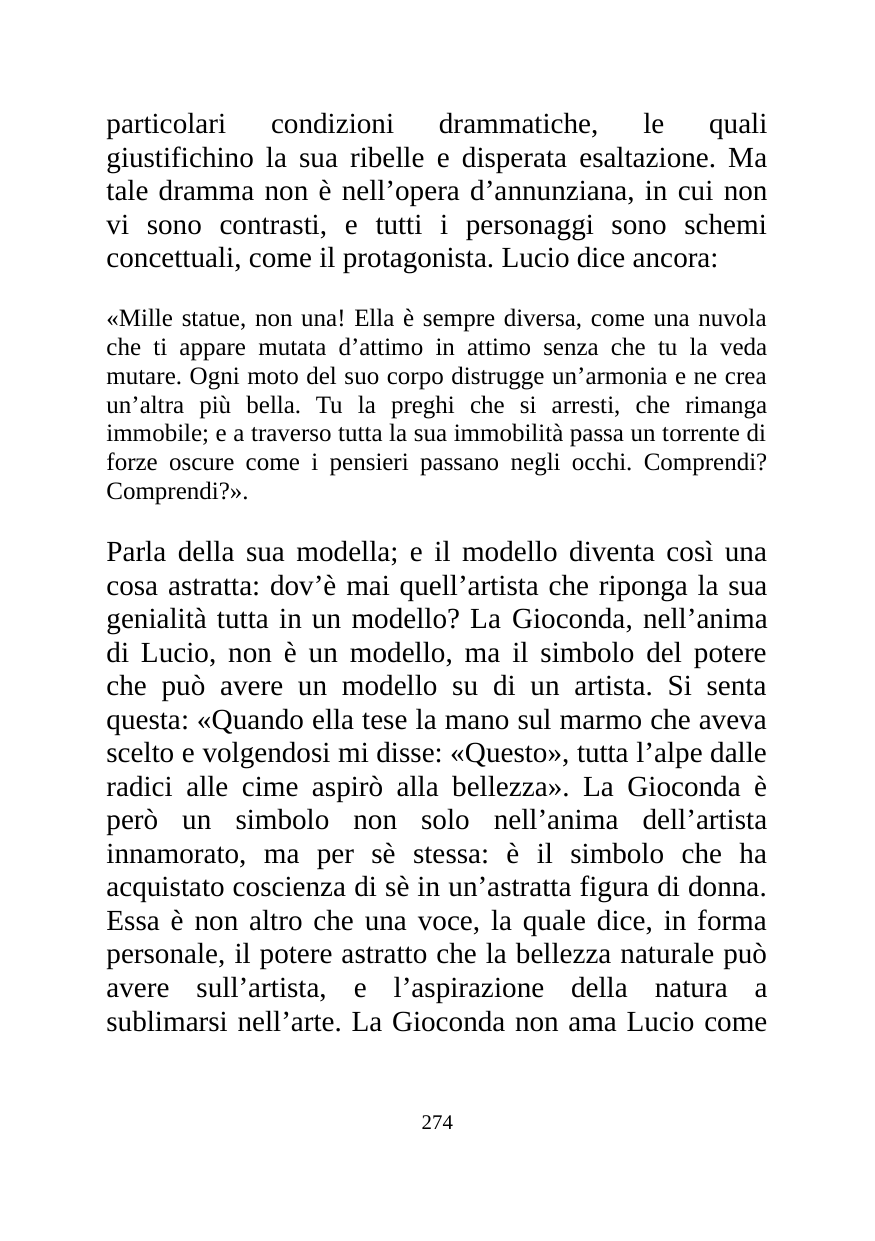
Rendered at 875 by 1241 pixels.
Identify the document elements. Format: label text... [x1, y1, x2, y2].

text particolari condizioni drammatiche, le quali giustifichino la sua ribelle e disperata esaltazione. Ma tale dramma non è nell’opera d’annunziana, in cui non vi sono contrasti, e tutti i personaggi sono schemi concettuali, come il protagonista. Lucio dice ancora: [106, 106, 768, 274]
text Parla della sua modella; e il modello diventa così una cosa astratta: dov’è mai quell’artista che riponga la sua genialità tutta in un modello? La Gioconda, nell’anima di Lucio, non è un modello, ma il simbolo del potere che può avere un modello su di un artista. Si senta questa: «Quando ella tese la mano sul marmo che aveva scelto e volgendosi mi disse: «Questo», tutta l’alpe dalle radici alle cime aspirò alla bellezza». La Gioconda è però un simbolo non solo nell’anima dell’artista innamorato, ma per sè stessa: è il simbolo che ha acquistato coscienza di sè in un’astratta figura di donna. Essa è non altro che una voce, la quale dice, in forma personale, il potere astratto che la bellezza naturale può avere sull’artista, e l’aspirazione della natura a sublimarsi nell’arte. La Gioconda non ama Lucio come [106, 534, 768, 1037]
text «Mille statue, non una! Ella è sempre diversa, come una nuvola che ti appare mutata d’attimo in attimo senza che tu la veda mutare. Ogni moto del suo corpo distrugge un’armonia e ne crea un’altra più bella. Tu la preghi che si arresti, che rimanga immobile; e a traverso tutta la sua immobilità passa un torrente di forze oscure come i pensieri passano negli occhi. Comprendi? Comprendi?». [106, 303, 768, 505]
